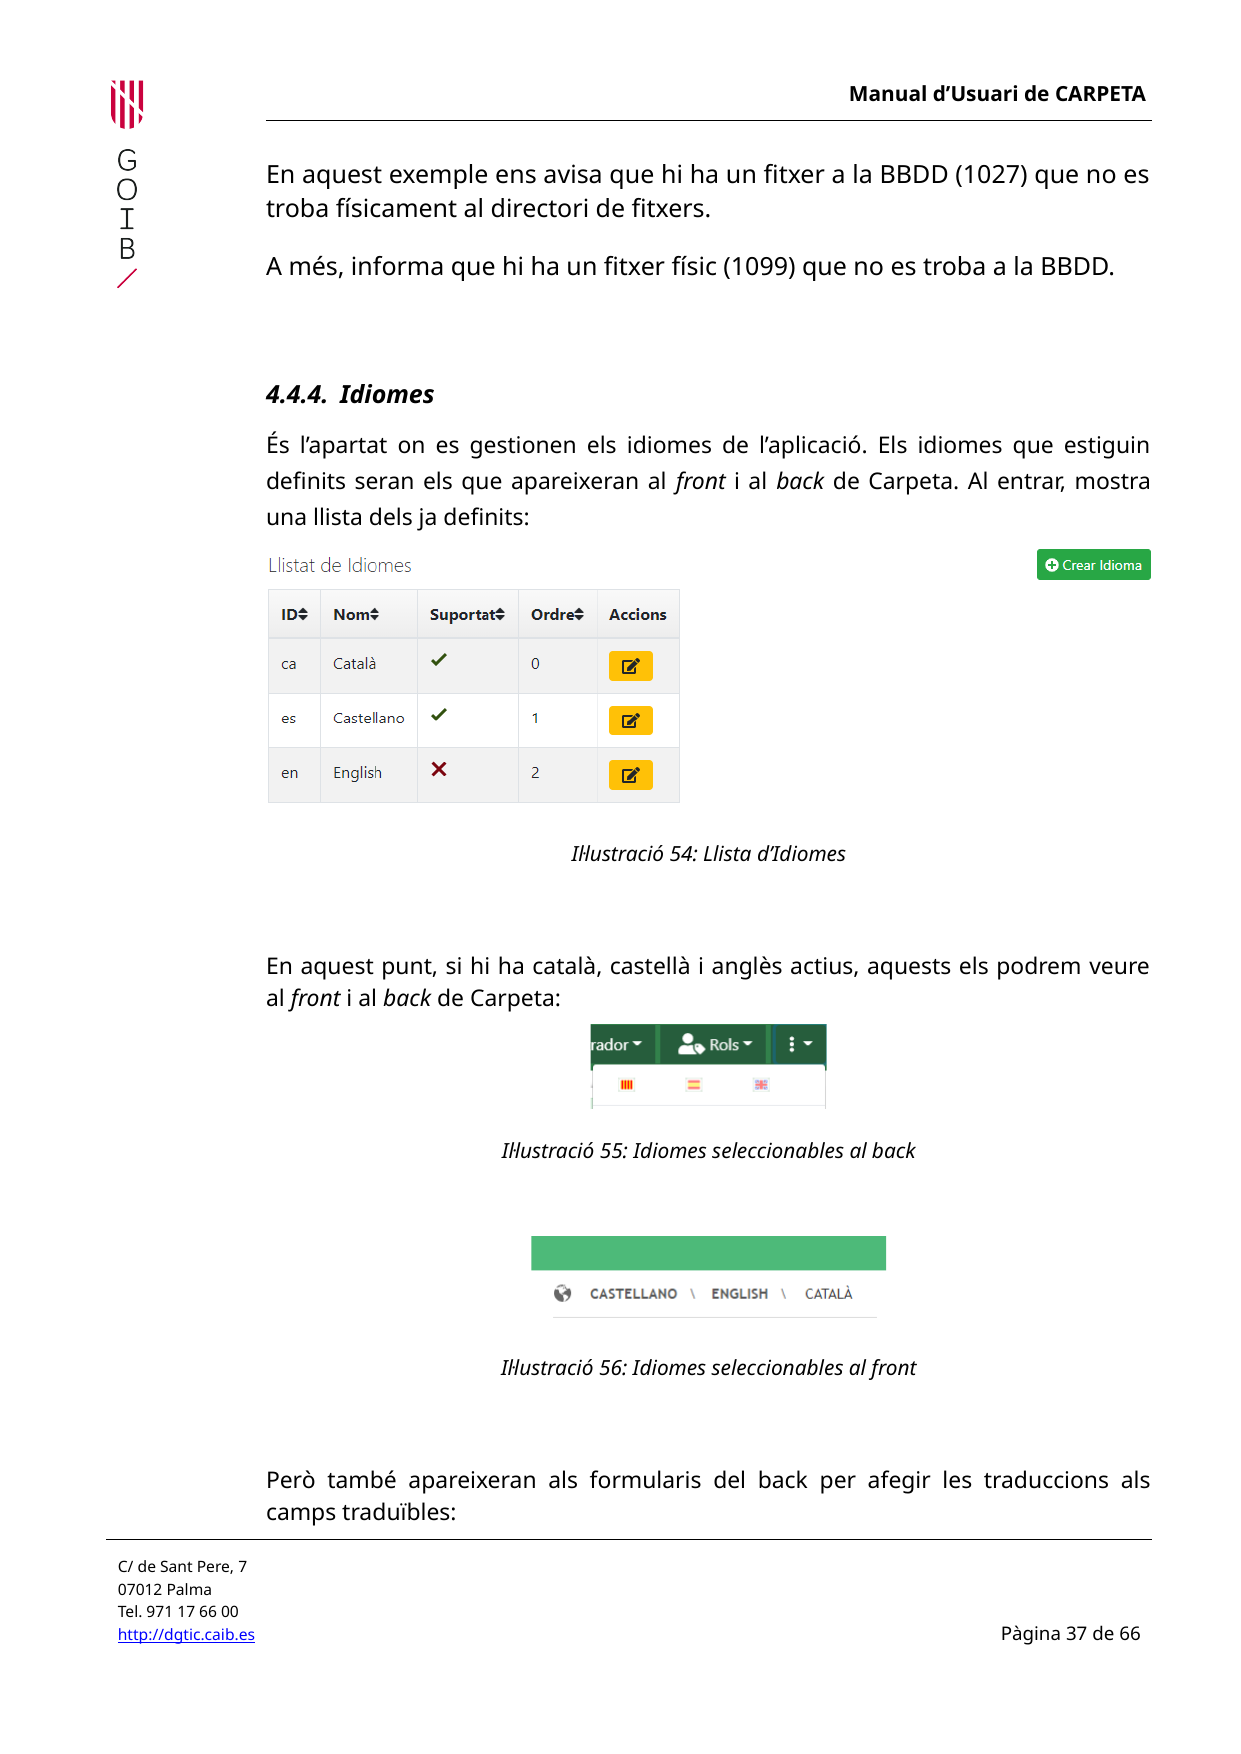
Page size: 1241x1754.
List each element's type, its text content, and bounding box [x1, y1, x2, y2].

text És l’apartat on es gestionen els idiomes de l’aplicació. Els idiomes que estiguin definits seran els que apareixeran al front i al back de Carpeta. Al entrar, mostra una llista dels ja definits: [266, 429, 1152, 532]
text Il·lustració 54: Llista d’Idiomes [266, 807, 1152, 868]
picture [265, 548, 1152, 807]
subtitle Idiomes [266, 377, 1152, 411]
list En aquest exemple ens avisa que hi ha un fitxer a la BBDD (1027) que no es troba físicament al directori de fitxers. [266, 156, 1152, 224]
picture [82, 57, 172, 319]
text Il·lustració 56: Idiomes seleccionables al front [266, 1322, 1152, 1382]
picture [531, 1236, 887, 1322]
picture [590, 1024, 827, 1109]
text Il·lustració 55: Idiomes seleccionables al back [266, 1109, 1152, 1164]
list En aquest punt, si hi ha català, castellà i anglès actius, aquests els podrem veure al front i al back de Carpeta: [266, 950, 1152, 1013]
list Però també apareixeran als formularis del back per afegir les traduccions als camps traduïbles: [266, 1464, 1152, 1527]
list A més, informa que hi ha un fitxer físic (1099) que no es troba a la BBDD. [266, 248, 1152, 282]
